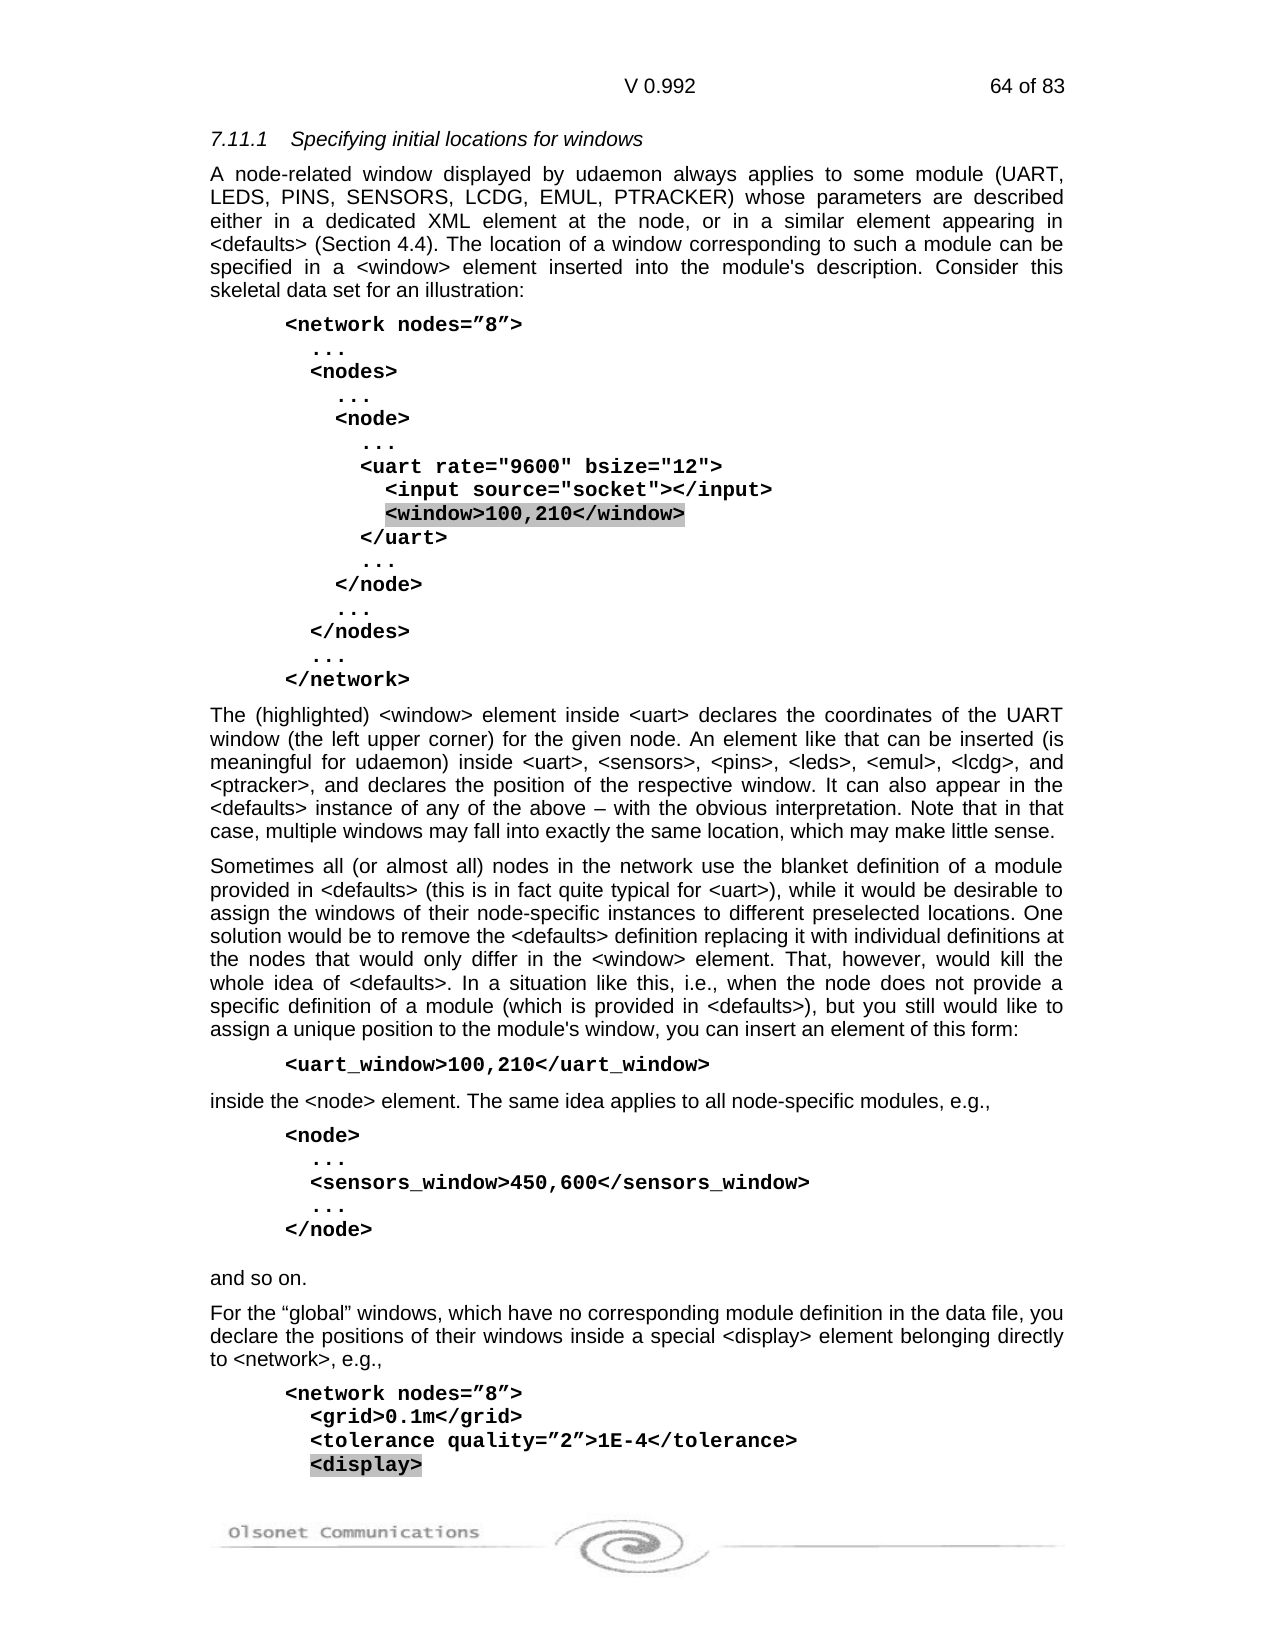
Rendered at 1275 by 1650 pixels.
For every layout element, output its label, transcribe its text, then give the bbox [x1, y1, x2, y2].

text ... [210, 598, 1065, 621]
text <sensors_window>450,600</sensors_window> [210, 1172, 1065, 1196]
text ... [210, 385, 1065, 408]
text ... [210, 1196, 1065, 1219]
text </network> [210, 668, 1065, 692]
text <input source="socket"></input> [210, 479, 1065, 503]
text ... [210, 337, 1065, 361]
text <network nodes=”8”> [210, 314, 1065, 337]
text <node> [210, 408, 1065, 432]
text <display> [210, 1454, 1065, 1477]
text <network nodes=”8”> [210, 1383, 1065, 1407]
picture [210, 1504, 1065, 1596]
text For the “global” windows, which have no corresponding module definition in the data file, you declare the positions of their windows inside a special <display> element belonging directly to <network>, e.g., [210, 1301, 1065, 1371]
text ... [210, 550, 1065, 574]
text </node> [210, 1219, 1065, 1243]
text <grid>0.1m</grid> [210, 1407, 1065, 1430]
text A node-related window displayed by udaemon always applies to some module (UART, LEDS, PINS, SENSORS, LCDG, EMUL, PTRACKER) whose parameters are described either in a dedicated XML element at the node, or in a similar element appearing in <defaults> (Section 4.4). The location of a window corresponding to such a module can be specified in a <window> element inserted into the module's description. Consider this skeletal data set for an illustration: [210, 163, 1065, 302]
text </node> [210, 574, 1065, 598]
text and so on. [210, 1266, 1065, 1290]
text The (highlighted) <window> element inside <uart> declares the coordinates of the UART window (the left upper corner) for the given node. An element like that can be inserted (is meaningful for udaemon) inside <uart>, <sensors>, <pins>, <leds>, <emul>, <lcdg>, and <ptracker>, and declares the position of the respective window. It can also appear in the <defaults> instance of any of the above – with the obvious interpretation. Note that in that case, multiple windows may fall into exactly the same location, which may make little sense. [210, 704, 1065, 843]
text ... [210, 1148, 1065, 1172]
text <node> [210, 1124, 1065, 1148]
text inside the <node> element. The same idea applies to all node-specific modules, e.g., [210, 1089, 1065, 1113]
text <uart_window>100,210</uart_window> [210, 1053, 1065, 1078]
subtitle Specifying initial locations for windows [210, 128, 1065, 151]
text ... [210, 645, 1065, 668]
text <window>100,210</window> [210, 503, 1065, 527]
text Sometimes all (or almost all) nodes in the network use the blanket definition of a module provided in <defaults> (this is in fact quite typical for <uart>), while it would be desirable to assign the windows of their node-specific instances to different preselected locations. One solution would be to remove the <defaults> definition replacing it with individual definitions at the nodes that would only differ in the <window> element. That, however, would kill the whole idea of <defaults>. In a situation like this, i.e., when the node does not provide a specific definition of a module (which is provided in <defaults>), but you still would like to assign a unique position to the module's window, you can insert an element of this form: [210, 855, 1065, 1041]
text <tolerance quality=”2”>1E-4</tolerance> [210, 1430, 1065, 1454]
text <uart rate="9600" bsize="12"> [210, 456, 1065, 479]
text ... [210, 432, 1065, 456]
text </uart> [210, 527, 1065, 550]
text <nodes> [210, 361, 1065, 385]
text </nodes> [210, 621, 1065, 645]
